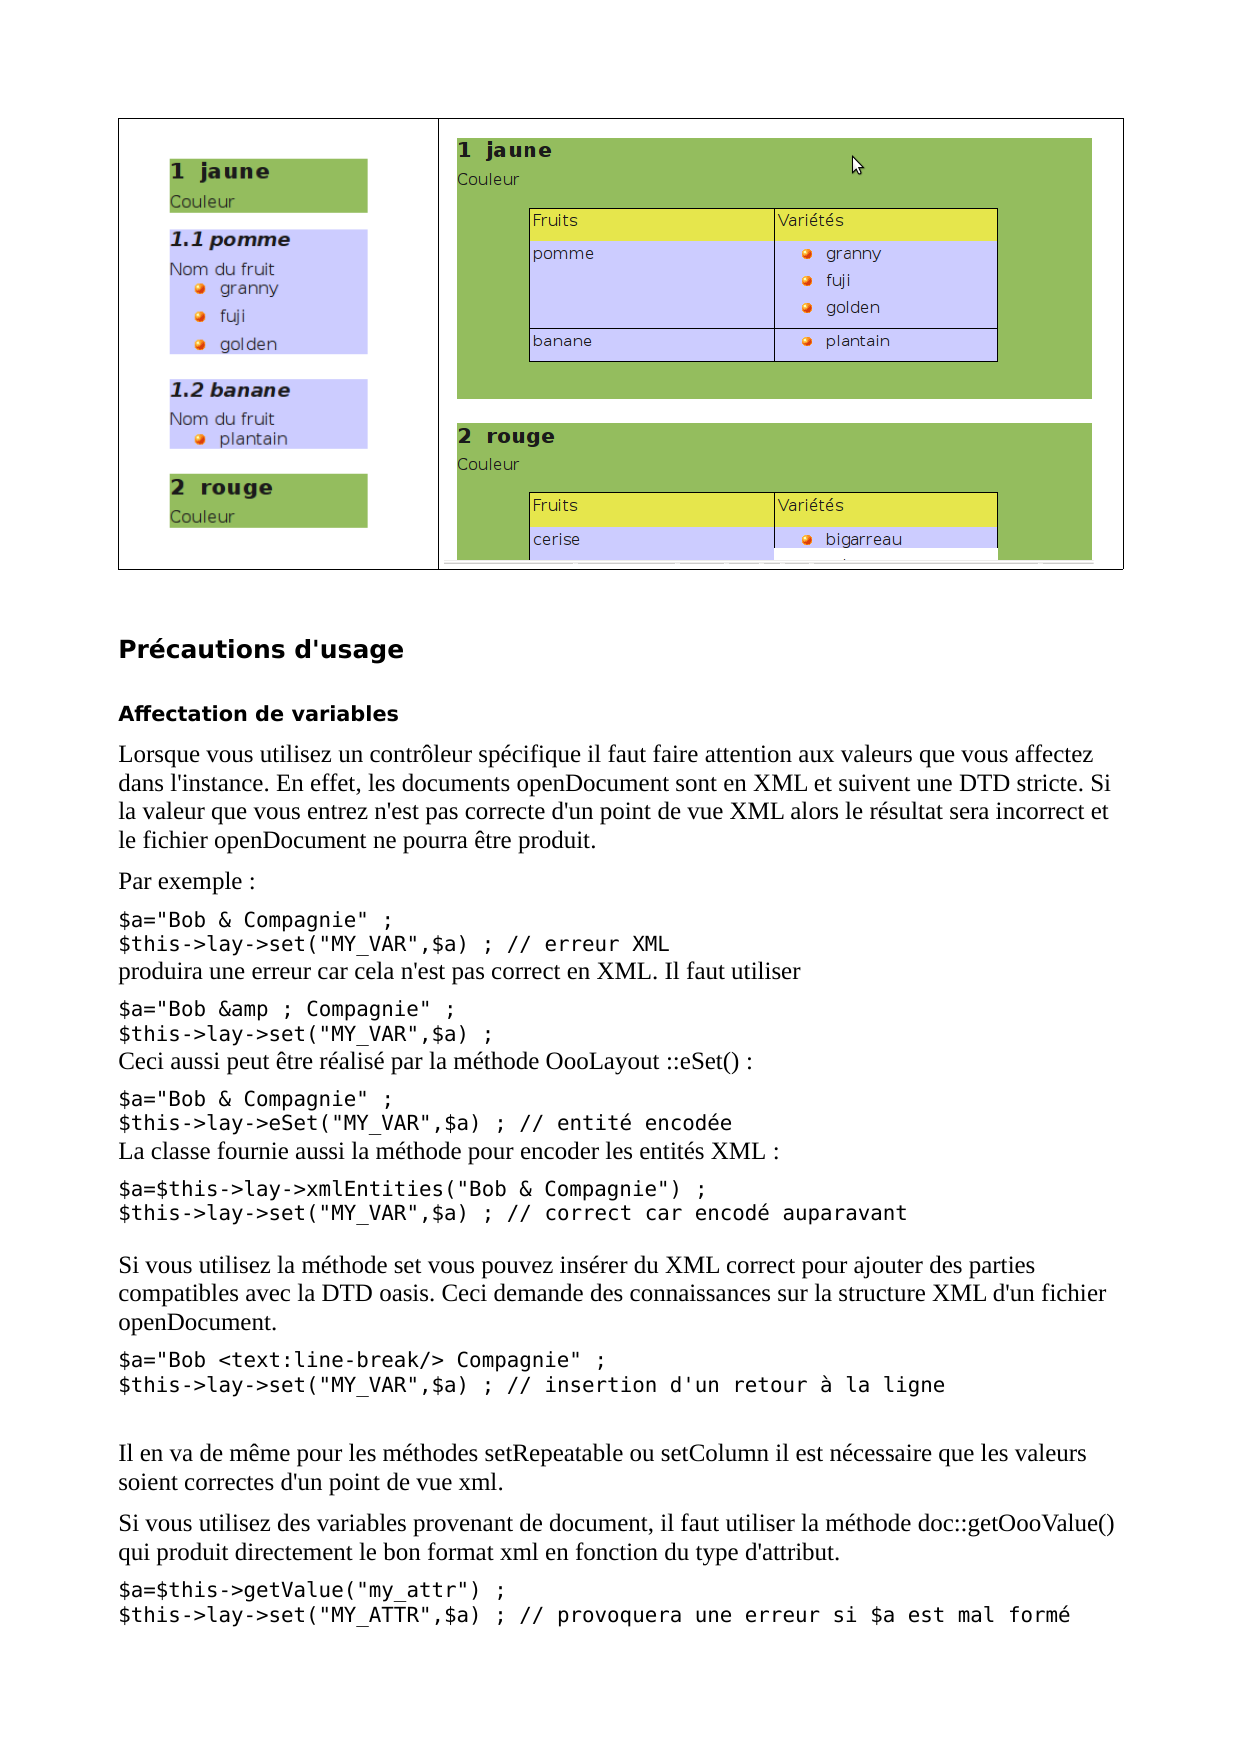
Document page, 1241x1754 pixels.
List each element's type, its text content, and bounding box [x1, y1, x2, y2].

text $a="Bob & Compagnie" ; [118, 1087, 1122, 1111]
text $a=$this->lay->xmlEntities("Bob & Compagnie") ; [118, 1177, 1122, 1201]
subtitle Précautions d'usage [118, 635, 1122, 664]
text $this->lay->eSet("MY_VAR",$a) ; // entité encodée [118, 1111, 1122, 1136]
text Il en va de même pour les méthodes setRepeatable ou setColumn il est nécessaire que les valeurs soient correctes d'un point de vue xml. [118, 1438, 1122, 1496]
text $this->lay->set("MY_VAR",$a) ; // correct car encodé auparavant [118, 1201, 1122, 1226]
text produira une erreur car cela n'est pas correct en XML. Il faut utiliser [118, 956, 1122, 985]
text $this->lay->set("MY_VAR",$a) ; // insertion d'un retour à la ligne [118, 1373, 1122, 1397]
text Par exemple : [118, 866, 1122, 895]
picture [152, 139, 368, 532]
text Si vous utilisez des variables provenant de document, il faut utiliser la méthode doc::getOooValue() qui produit directement le bon format xml en fonction du type d'attribut. [118, 1508, 1122, 1566]
table_header [119, 140, 438, 569]
subtitle Affectation de variables [118, 702, 1122, 726]
text $a="Bob &amp ; Compagnie" ; [118, 997, 1122, 1022]
text $a="Bob & Compagnie" ; [118, 908, 1122, 932]
picture [444, 123, 1094, 564]
table_header [439, 119, 1123, 569]
text $this->lay->set("MY_ATTR",$a) ; // provoquera une erreur si $a est mal formé [118, 1603, 1122, 1627]
text $a=$this->getValue("my_attr") ; [118, 1578, 1122, 1603]
text $this->lay->set("MY_VAR",$a) ; [118, 1022, 1122, 1046]
text Si vous utilisez la méthode set vous pouvez insérer du XML correct pour ajouter des parties compatibles avec la DTD oasis. Ceci demande des connaissances sur la structure XML d'un fichier openDocument. [118, 1250, 1122, 1336]
table_header [119, 119, 438, 139]
text Ceci aussi peut être réalisé par la méthode OooLayout ::eSet() : [118, 1046, 1122, 1075]
text $a="Bob <text:line-break/> Compagnie" ; [118, 1348, 1122, 1373]
text $this->lay->set("MY_VAR",$a) ; // erreur XML [118, 932, 1122, 956]
text La classe fournie aussi la méthode pour encoder les entités XML : [118, 1136, 1122, 1164]
text Lorsque vous utilisez un contrôleur spécifique il faut faire attention aux valeurs que vous affectez dans l'instance. En effet, les documents openDocument sont en XML et suivent une DTD stricte. Si la valeur que vous entrez n'est pas correcte d'un point de vue XML alors le résultat sera incorrect et le fichier openDocument ne pourra être produit. [118, 739, 1122, 854]
